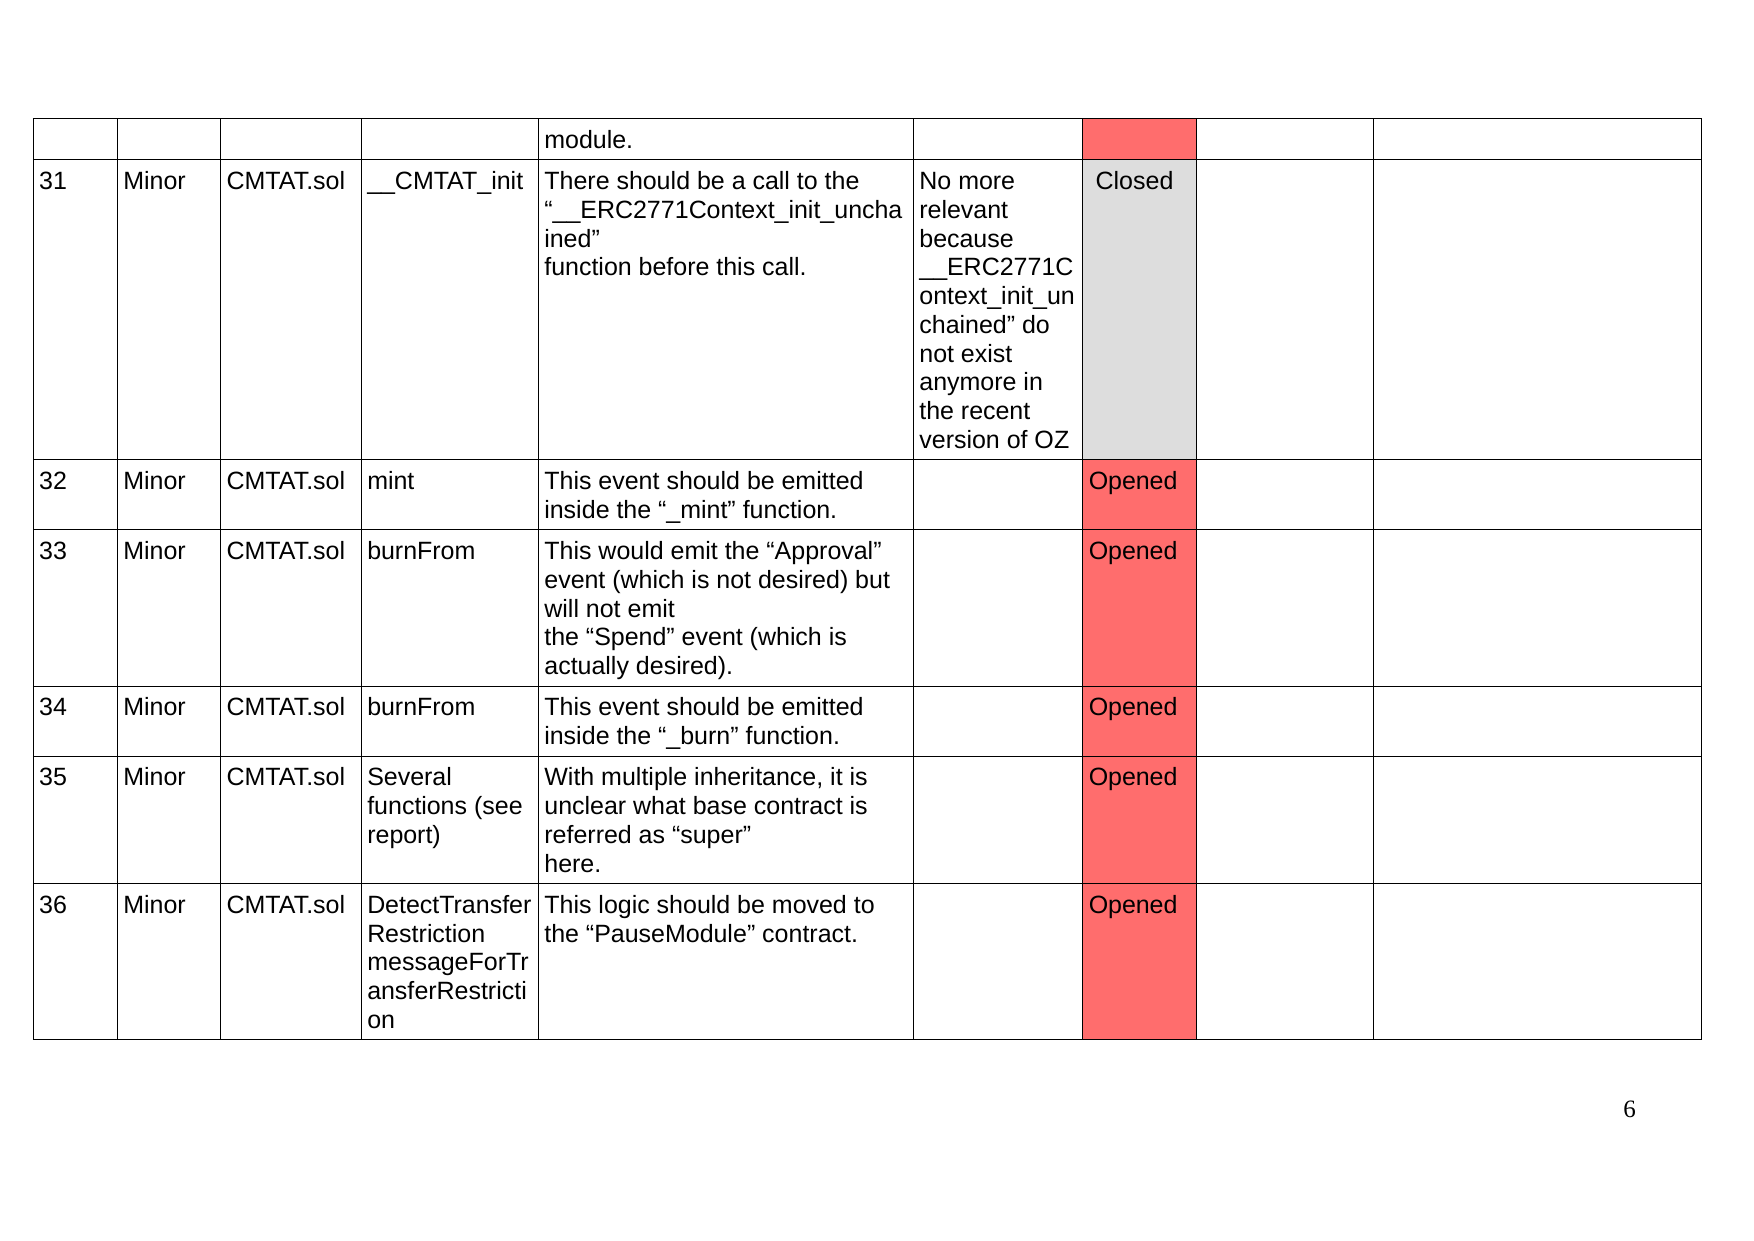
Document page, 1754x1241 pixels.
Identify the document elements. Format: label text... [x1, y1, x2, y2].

table_cell [1197, 119, 1373, 159]
table_cell Opened [1083, 460, 1196, 529]
table_cell [914, 460, 1082, 529]
table_cell Minor [118, 884, 220, 1039]
table_cell [1197, 460, 1373, 529]
table_cell Opened [1083, 757, 1196, 883]
table_cell [1197, 530, 1373, 686]
table_cell Opened [1083, 884, 1196, 1039]
table_cell DetectTransferRestriction messageForTransferRestriction [362, 884, 538, 1039]
table_cell 32 [34, 460, 117, 529]
table_cell [1374, 160, 1701, 459]
table_cell module. [539, 119, 913, 159]
table_cell This logic should be moved to the “PauseModule” contract. [539, 884, 913, 1039]
table_cell [118, 119, 220, 159]
table_cell [1374, 530, 1701, 686]
table_cell [1083, 119, 1196, 159]
table_cell 35 [34, 757, 117, 883]
table_cell mint [362, 460, 538, 529]
table_cell Closed [1083, 160, 1196, 459]
table_cell There should be a call to the “__ERC2771Context_init_unchained” function before this call. [539, 160, 913, 459]
table_cell 31 [34, 160, 117, 459]
table_cell CMTAT.sol [221, 160, 361, 459]
table_cell Minor [118, 757, 220, 883]
table_cell [914, 119, 1082, 159]
table_cell Minor [118, 160, 220, 459]
table_cell [1197, 160, 1373, 459]
table_cell Opened [1083, 687, 1196, 756]
table_cell burnFrom [362, 687, 538, 756]
table_cell __CMTAT_init [362, 160, 538, 459]
table_cell 36 [34, 884, 117, 1039]
table_cell No more relevant because __ERC2771Context_init_unchained” do not exist anymore in the recent version of OZ [914, 160, 1082, 459]
table_cell Minor [118, 460, 220, 529]
table_cell [914, 530, 1082, 686]
table_cell [914, 687, 1082, 756]
table_cell This event should be emitted inside the “_burn” function. [539, 687, 913, 756]
table_cell 33 [34, 530, 117, 686]
table_cell [221, 119, 361, 159]
table_cell CMTAT.sol [221, 757, 361, 883]
table_cell [1374, 757, 1701, 883]
table_cell Several functions (see report) [362, 757, 538, 883]
table_cell This would emit the “Approval” event (which is not desired) but will not emit the “Spend” event (which is actually desired). [539, 530, 913, 686]
table_cell [1374, 687, 1701, 756]
table_cell With multiple inheritance, it is unclear what base contract is referred as “super” here. [539, 757, 913, 883]
table_cell [914, 757, 1082, 883]
table_cell [1197, 757, 1373, 883]
table_cell This event should be emitted inside the “_mint” function. [539, 460, 913, 529]
table_cell [1197, 884, 1373, 1039]
table_cell [914, 884, 1082, 1039]
table_cell burnFrom [362, 530, 538, 686]
table_cell [34, 119, 117, 159]
table_cell CMTAT.sol [221, 460, 361, 529]
table_cell [1197, 687, 1373, 756]
table_cell [1374, 119, 1701, 159]
table_cell [1374, 884, 1701, 1039]
table_cell 34 [34, 687, 117, 756]
table_cell Minor [118, 687, 220, 756]
table_cell CMTAT.sol [221, 530, 361, 686]
table_cell Opened [1083, 530, 1196, 686]
table_cell [362, 119, 538, 159]
table_cell CMTAT.sol [221, 687, 361, 756]
table_cell [1374, 460, 1701, 529]
table_cell CMTAT.sol [221, 884, 361, 1039]
table_cell Minor [118, 530, 220, 686]
